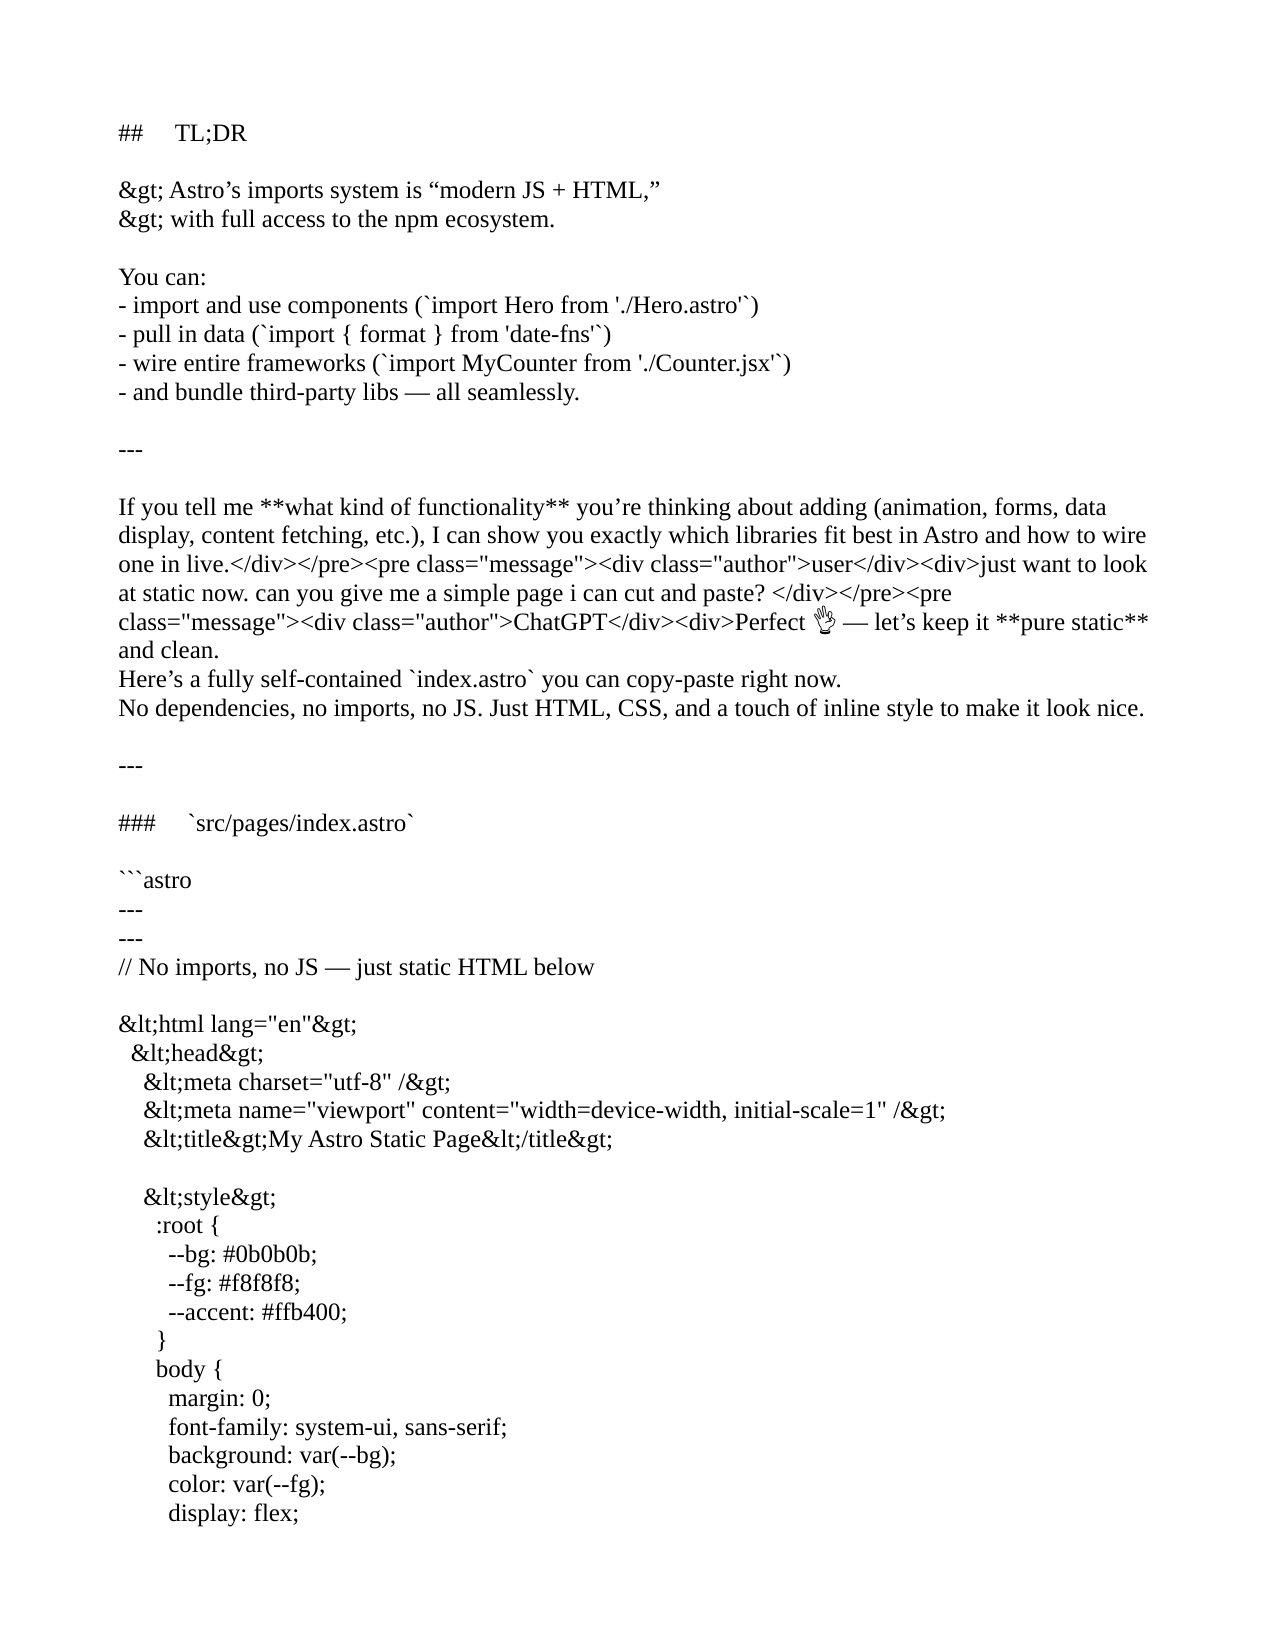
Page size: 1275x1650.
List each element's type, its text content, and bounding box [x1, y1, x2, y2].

text Here’s a fully self-contained `index.astro` you can copy-paste right now. [118, 664, 1157, 693]
text :root { [118, 1211, 1157, 1239]
text No dependencies, no imports, no JS. Just HTML, CSS, and a touch of inline style to make it look nice. [118, 693, 1157, 722]
text --- [118, 751, 1157, 779]
text ```astro [118, 866, 1157, 894]
text margin: 0; [118, 1383, 1157, 1412]
text &lt;html lang="en"&gt; [118, 1009, 1157, 1038]
text You can: [118, 262, 1157, 291]
text --- [118, 923, 1157, 952]
text &gt; Astro’s imports system is “modern JS + HTML,” [118, 176, 1157, 204]
text } [118, 1326, 1157, 1354]
text &lt;style&gt; [118, 1182, 1157, 1211]
text - pull in data (`import { format } from 'date-fns'`) [118, 319, 1157, 348]
text - and bundle third-party libs — all seamlessly. [118, 377, 1157, 406]
text display: flex; [118, 1498, 1157, 1527]
text --- [118, 894, 1157, 923]
text ## 🚀 TL;DR [118, 118, 1157, 147]
text - import and use components (`import Hero from './Hero.astro'`) [118, 291, 1157, 319]
text &gt; with full access to the npm ecosystem. [118, 204, 1157, 233]
text --fg: #f8f8f8; [118, 1268, 1157, 1297]
text color: var(--fg); [118, 1469, 1157, 1498]
text --- [118, 434, 1157, 463]
text background: var(--bg); [118, 1441, 1157, 1469]
text - wire entire frameworks (`import MyCounter from './Counter.jsx'`) [118, 348, 1157, 377]
text &lt;head&gt; [118, 1038, 1157, 1067]
text body { [118, 1354, 1157, 1383]
text &lt;meta name="viewport" content="width=device-width, initial-scale=1" /&gt; [118, 1096, 1157, 1124]
text &lt;meta charset="utf-8" /&gt; [118, 1067, 1157, 1096]
text ### 📄 `src/pages/index.astro` [118, 808, 1157, 837]
text --accent: #ffb400; [118, 1297, 1157, 1326]
text font-family: system-ui, sans-serif; [118, 1412, 1157, 1441]
text &lt;title&gt;My Astro Static Page&lt;/title&gt; [118, 1124, 1157, 1153]
text // No imports, no JS — just static HTML below [118, 952, 1157, 981]
text --bg: #0b0b0b; [118, 1239, 1157, 1268]
text If you tell me **what kind of functionality** you’re thinking about adding (animation, forms, data display, content fetching, etc.), I can show you exactly which libraries fit best in Astro and how to wire one in live.</div></pre><pre class="message"><div class="author">user</div><div>just want to look at static now. can you give me a simple page i can cut and paste? </div></pre><pre class="message"><div class="author">ChatGPT</div><div>Perfect 👌 — let’s keep it **pure static** and clean. [118, 492, 1157, 664]
